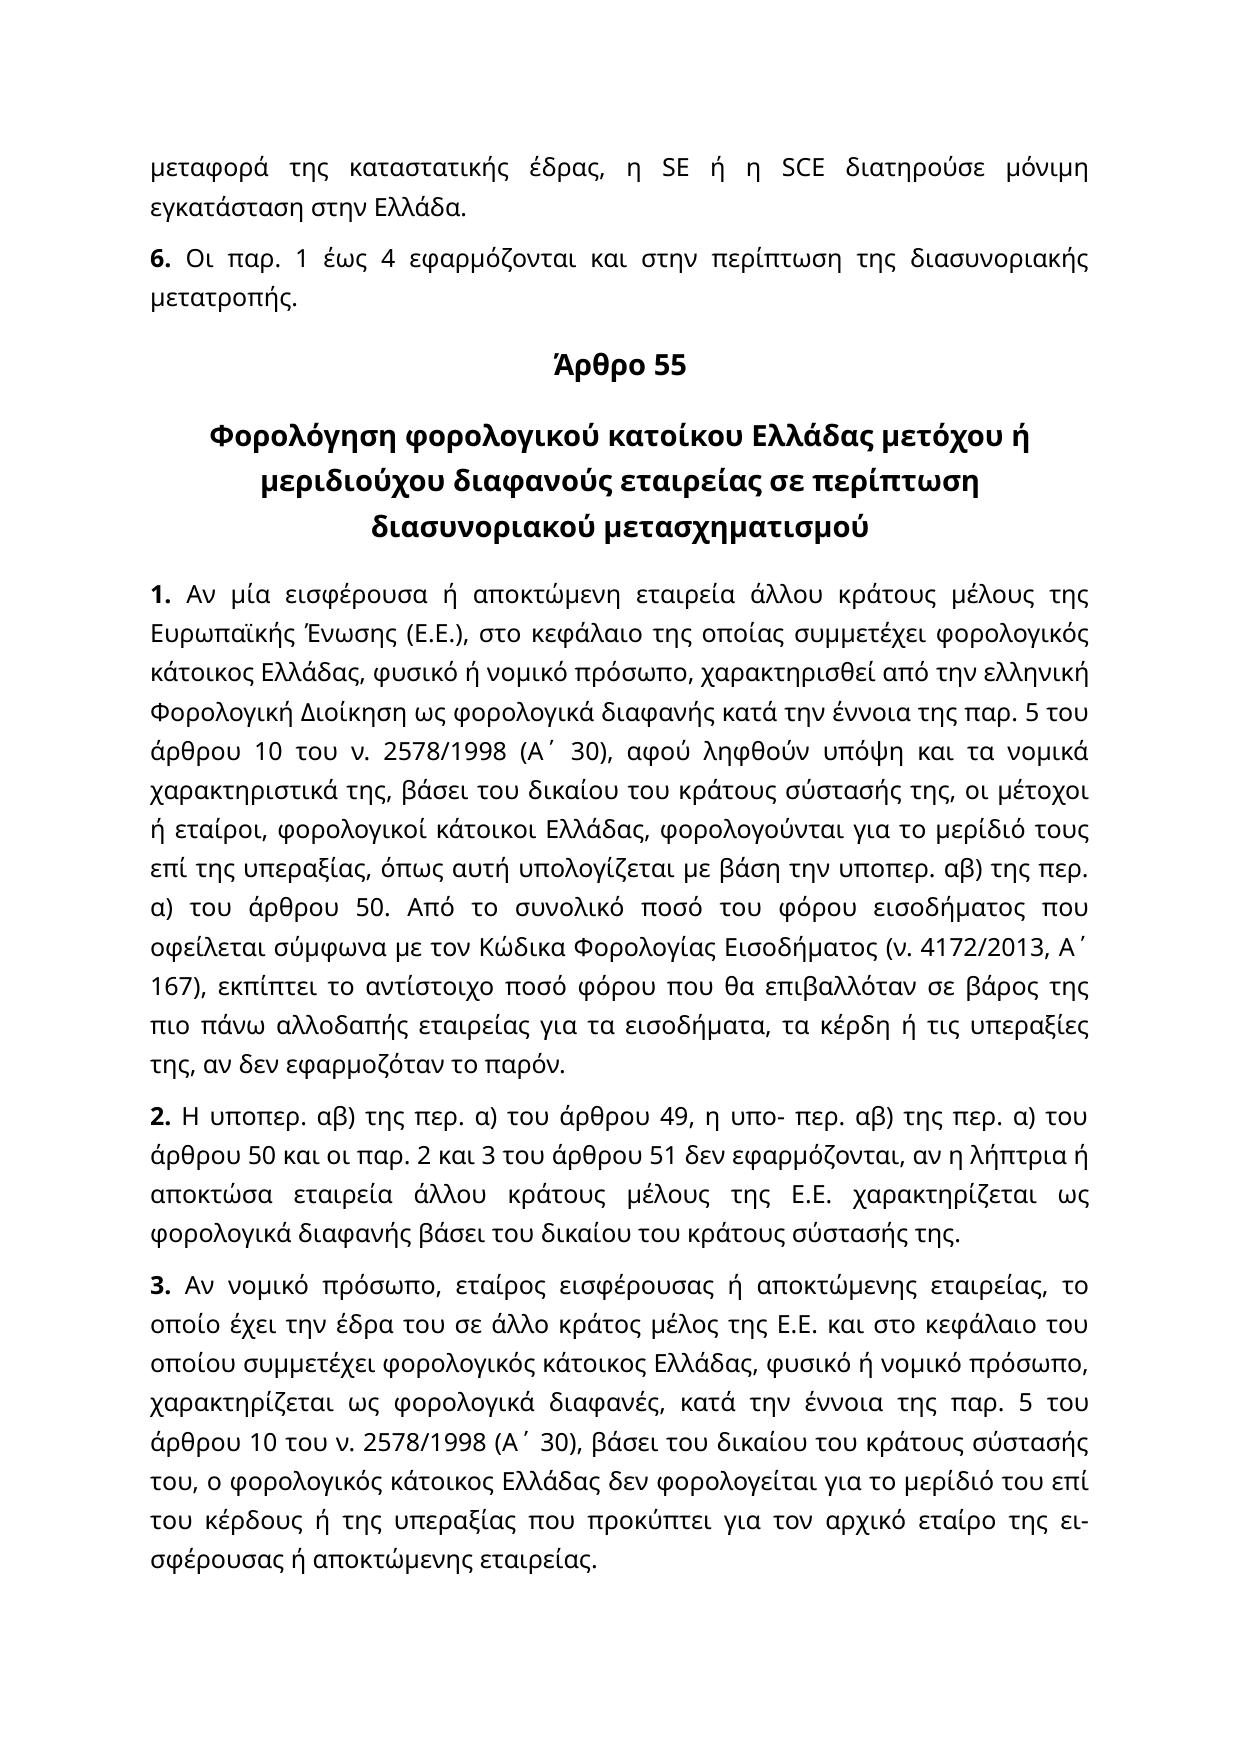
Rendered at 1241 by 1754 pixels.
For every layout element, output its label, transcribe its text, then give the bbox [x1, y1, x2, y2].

text 3. Αν νομικό πρόσωπο, εταίρος εισφέρουσας ή αποκτώμενης εταιρείας, το οποίο έχει την έδρα του σε άλλο κράτος μέλος της Ε.Ε. και στο κεφάλαιο του οποίου συμμετέχει φορολογικός κάτοικος Ελλάδας, φυσικό ή νομικό πρόσωπο, χαρακτηρίζεται ως φορολογικά διαφανές, κατά την έννοια της παρ. 5 του άρθρου 10 του ν. 2578/1998 (Α΄ 30), βάσει του δικαίου του κράτους σύστασής του, ο φορολογικός κάτοικος Ελλάδας δεν φορολογείται για το μερίδιό του επί του κέρδους ή της υπεραξίας που προκύπτει για τον αρχικό εταίρο της ει- σφέρουσας ή αποκτώμενης εταιρείας. [150, 1267, 1090, 1576]
subtitle Φορολόγηση φορολογικού κατοίκου Ελλάδας μετόχου ή μεριδιούχου διαφανούς εταιρείας σε περίπτωση διασυνοριακού μετασχηματισμού [150, 415, 1090, 546]
subtitle Άρθρο 55 [150, 344, 1090, 384]
text 2. Η υποπερ. αβ) της περ. α) του άρθρου 49, η υπο- περ. αβ) της περ. α) του άρθρου 50 και οι παρ. 2 και 3 του άρθρου 51 δεν εφαρμόζονται, αν η λήπτρια ή αποκτώσα εταιρεία άλλου κράτους μέλους της Ε.Ε. χαρακτηρίζεται ως φορολογικά διαφανής βάσει του δικαίου του κράτους σύστασής της. [150, 1098, 1090, 1250]
text 1. Αν μία εισφέρουσα ή αποκτώμενη εταιρεία άλλου κράτους μέλους της Ευρωπαϊκής Ένωσης (Ε.Ε.), στο κεφάλαιο της οποίας συμμετέχει φορολογικός κάτοικος Ελλάδας, φυσικό ή νομικό πρόσωπο, χαρακτηρισθεί από την ελληνική Φορολογική Διοίκηση ως φορολογικά διαφανής κατά την έννοια της παρ. 5 του άρθρου 10 του ν. 2578/1998 (Α΄ 30), αφού ληφθούν υπόψη και τα νομικά χαρακτηριστικά της, βάσει του δικαίου του κράτους σύστασής της, οι μέτοχοι ή εταίροι, φορολογικοί κάτοικοι Ελλάδας, φορολογούνται για το μερίδιό τους επί της υπεραξίας, όπως αυτή υπολογίζεται με βάση την υποπερ. αβ) της περ. α) του άρθρου 50. Από το συνολικό ποσό του φόρου εισοδήματος που οφείλεται σύμφωνα με τον Κώδικα Φορολογίας Εισοδήματος (ν. 4172/2013, Α΄ 167), εκπίπτει το αντίστοιχο ποσό φόρου που θα επιβαλλόταν σε βάρος της πιο πάνω αλλοδαπής εταιρείας για τα εισοδήματα, τα κέρδη ή τις υπεραξίες της, αν δεν εφαρμοζόταν το παρόν. [150, 577, 1090, 1081]
text μεταφορά της καταστατικής έδρας, η SE ή η SCE διατηρούσε μόνιμη εγκατάσταση στην Ελλάδα. [150, 150, 1090, 223]
text 6. Οι παρ. 1 έως 4 εφαρμόζονται και στην περίπτωση της διασυνοριακής μετατροπής. [150, 241, 1090, 314]
